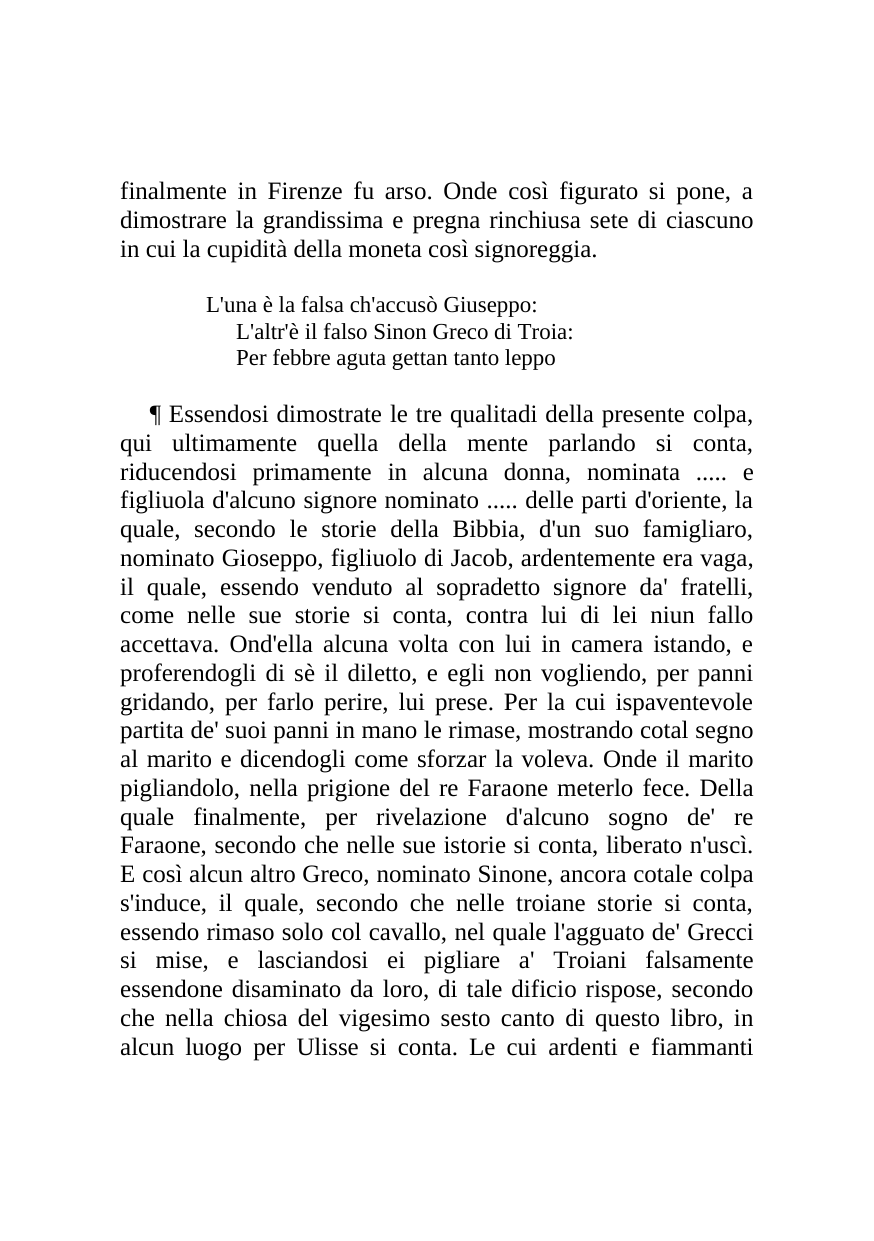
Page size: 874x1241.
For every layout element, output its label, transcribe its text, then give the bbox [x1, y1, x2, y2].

text L'altr'è il falso Sinon Greco di Troia: [195, 318, 754, 344]
text Per febbre aguta gettan tanto leppo [195, 344, 754, 371]
text finalmente in Firenze fu arso. Onde così figurato si pone, a dimostrare la grandissima e pregna rinchiusa sete di ciascuno in cui la cupidità della moneta così signoreggia. [120, 176, 754, 263]
text ¶ Essendosi dimostrate le tre qualitadi della presente colpa, qui ultimamente quella della mente parlando si conta, riducendosi primamente in alcuna donna, nominata ..... e figliuola d'alcuno signore nominato ..... delle parti d'oriente, la quale, secondo le storie della Bibbia, d'un suo famigliaro, nominato Gioseppo, figliuolo di Jacob, ardentemente era vaga, il quale, essendo venduto al sopradetto signore da' fratelli, come nelle sue storie si conta, contra lui di lei niun fallo accettava. Ond'ella alcuna volta con lui in camera istando, e proferendogli di sè il diletto, e egli non vogliendo, per panni gridando, per farlo perire, lui prese. Per la cui ispaventevole partita de' suoi panni in mano le rimase, mostrando cotal segno al marito e dicendogli come sforzar la voleva. Onde il marito pigliandolo, nella prigione del re Faraone meterlo fece. Della quale finalmente, per rivelazione d'alcuno sogno de' re Faraone, secondo che nelle sue istorie si conta, liberato n'uscì. E così alcun altro Greco, nominato Sinone, ancora cotale colpa s'induce, il quale, secondo che nelle troiane storie si conta, essendo rimaso solo col cavallo, nel quale l'agguato de' Grecci si mise, e lasciandosi ei pigliare a' Troiani falsamente essendone disaminato da loro, di tale dificio rispose, secondo che nella chiosa del vigesimo sesto canto di questo libro, in alcun luogo per Ulisse si conta. Le cui ardenti e fiammanti [120, 399, 754, 1061]
text L'una è la falsa ch'accusò Giuseppo: [176, 291, 754, 318]
